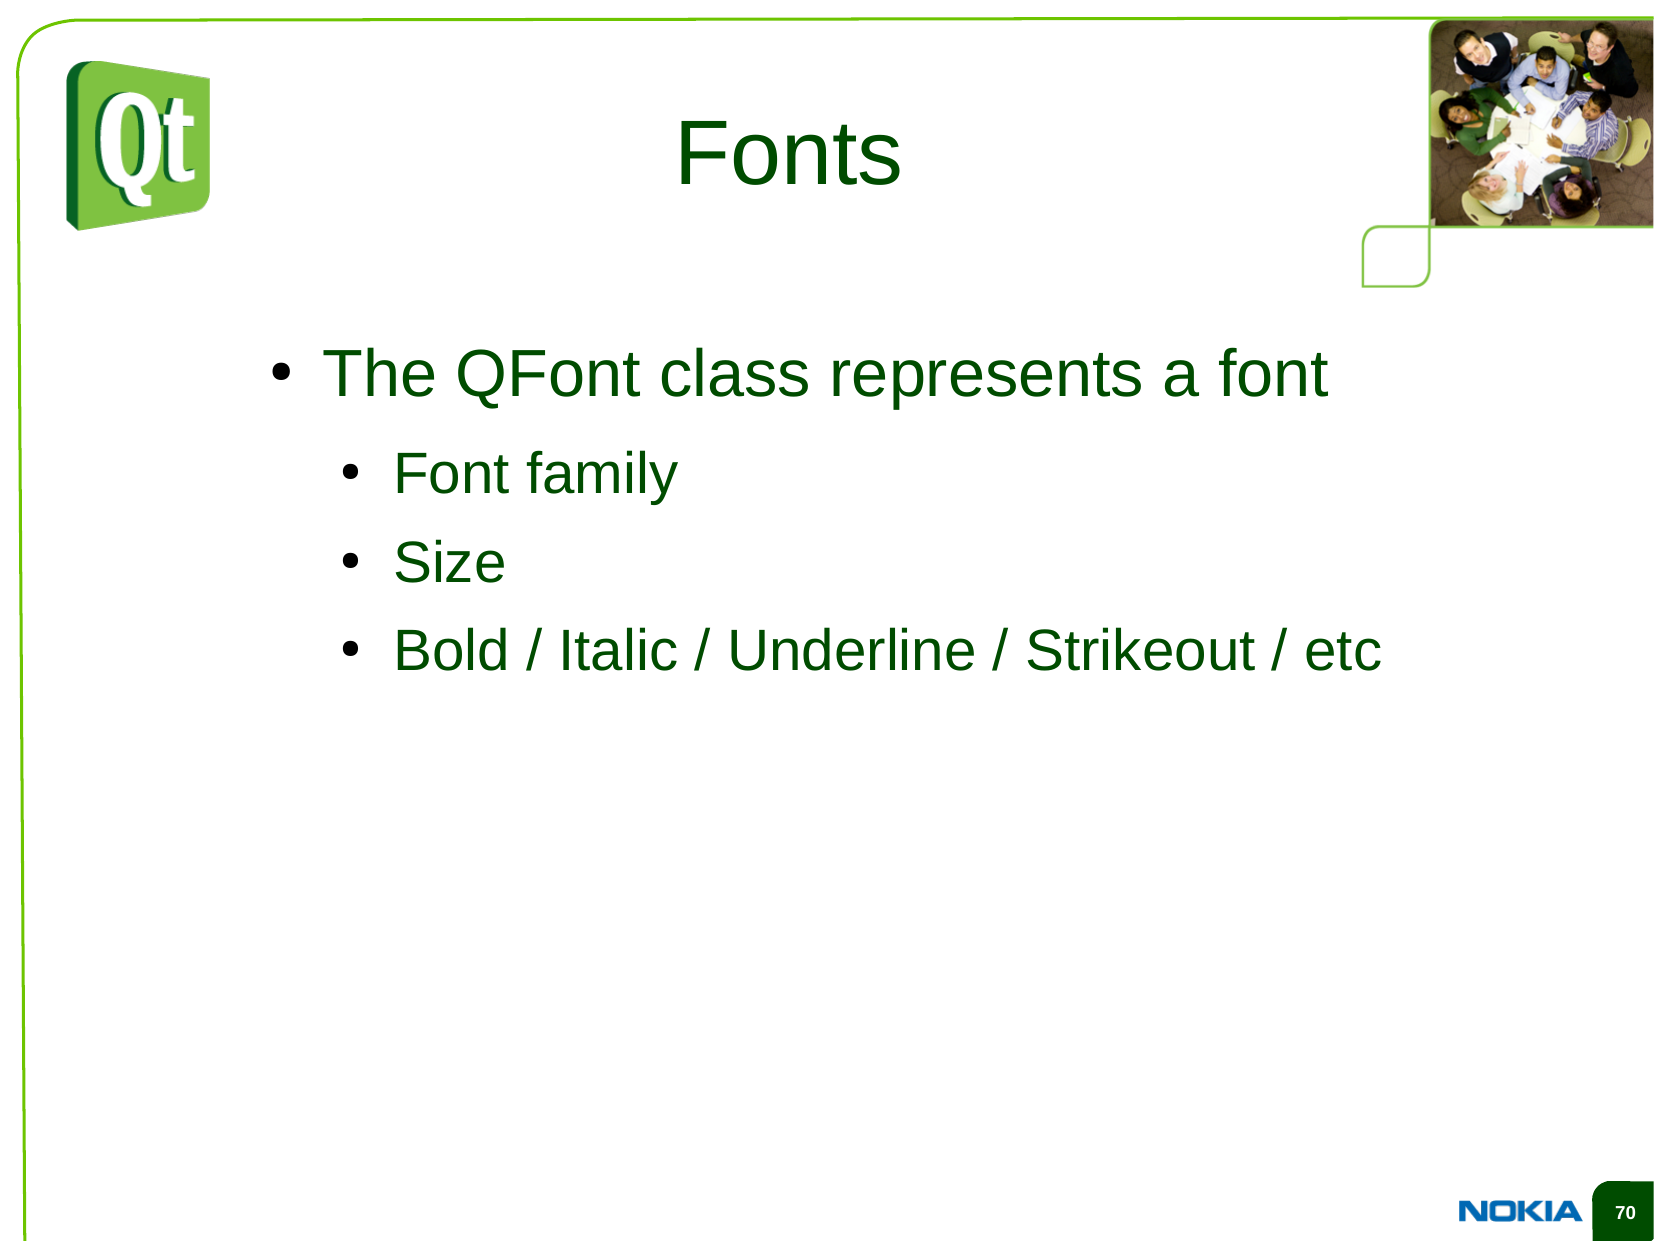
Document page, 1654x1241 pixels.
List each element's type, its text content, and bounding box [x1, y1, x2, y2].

list The QFont class represents a font Font family Size Bold / Italic / Underline / Strikeout / etc [251, 336, 1571, 1156]
picture [66, 61, 210, 231]
picture [1338, 7, 1654, 308]
title Fonts [251, 56, 1327, 250]
picture [1459, 1200, 1583, 1222]
